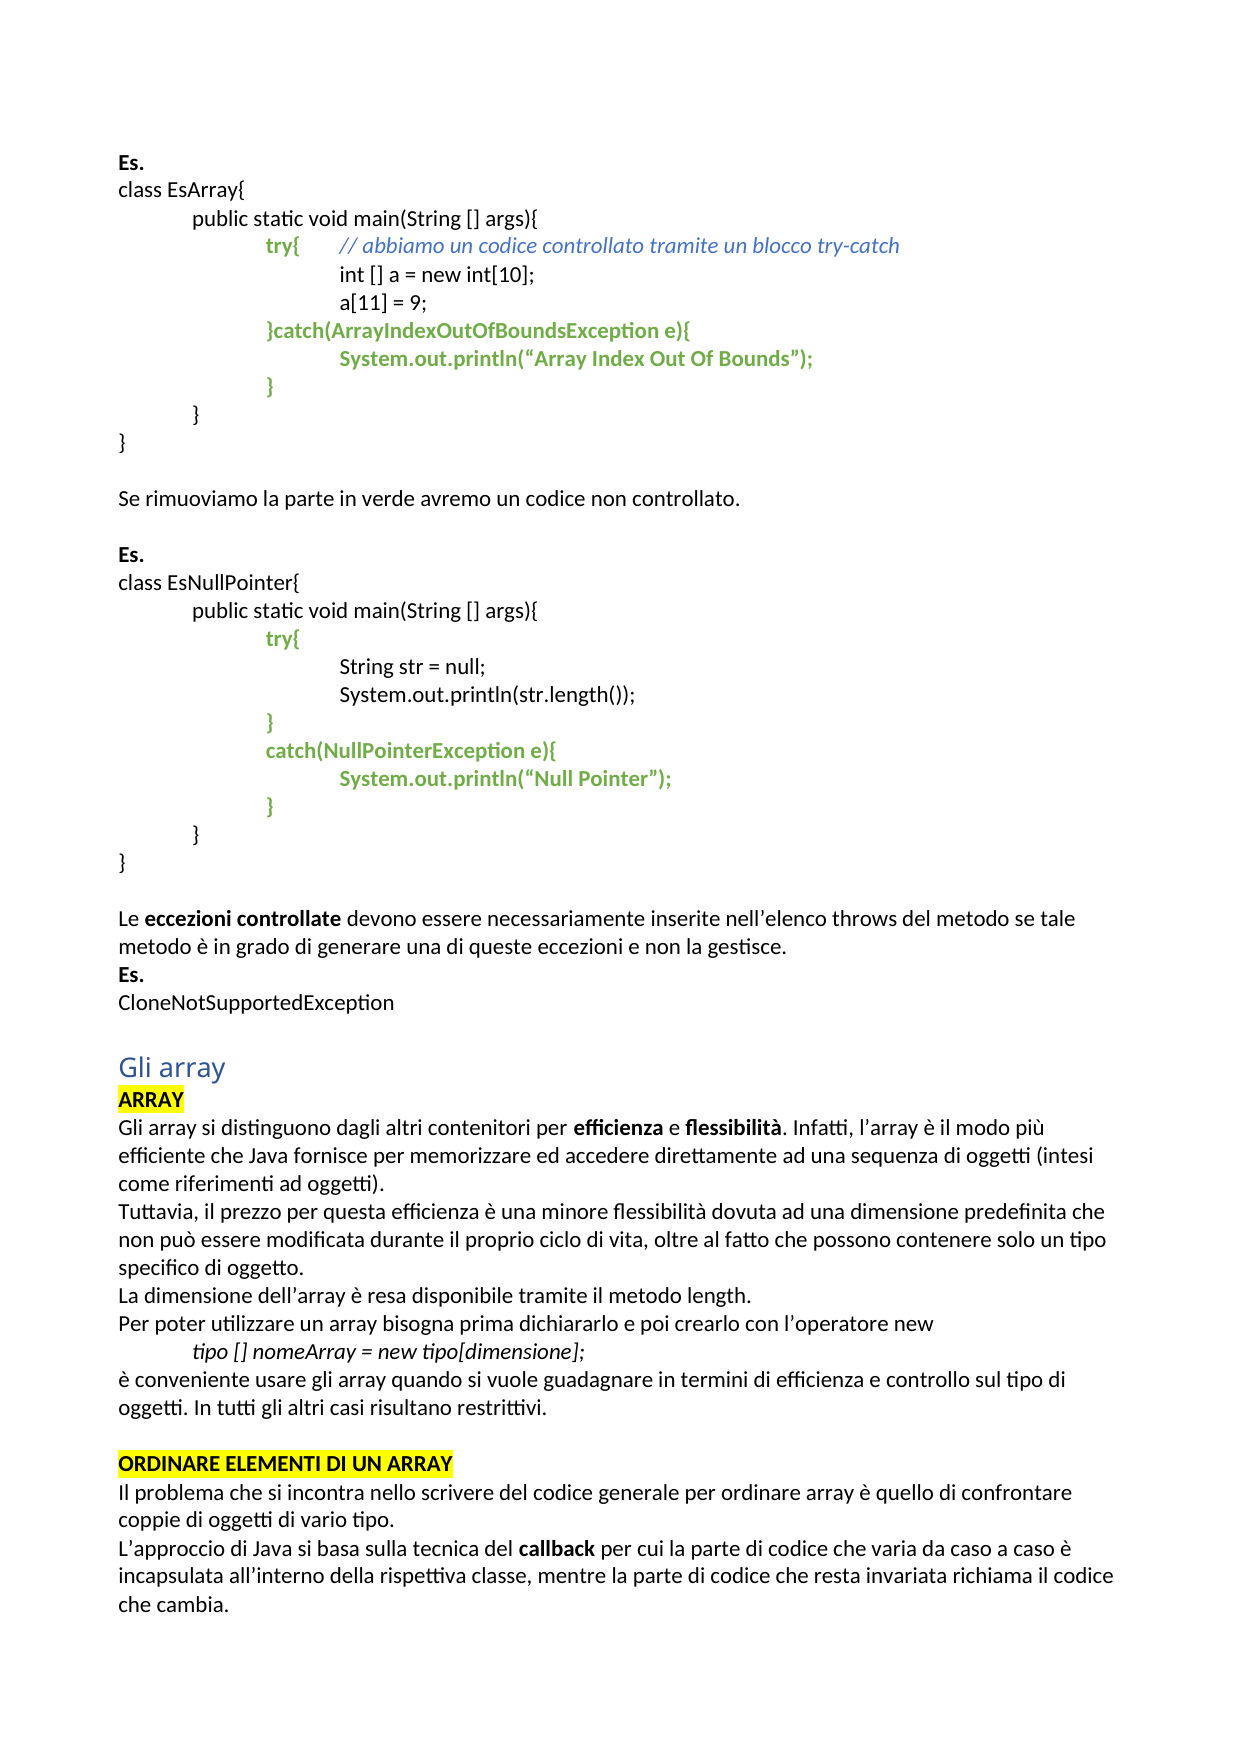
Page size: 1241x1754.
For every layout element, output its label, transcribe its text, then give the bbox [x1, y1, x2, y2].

text }catch(ArrayIndexOutOfBoundsException e){ [118, 316, 1122, 344]
text } [118, 372, 1122, 400]
text CloneNotSupportedException [118, 988, 1122, 1016]
text class EsArray{ [118, 176, 1122, 204]
text public static void main(String [] args){ [118, 204, 1122, 232]
text System.out.println(str.length()); [118, 680, 1122, 708]
text try{ // abbiamo un codice controllato tramite un blocco try-catch [118, 232, 1122, 260]
text int [] a = new int[10]; [118, 260, 1122, 288]
text } [118, 820, 1122, 848]
text Tuttavia, il prezzo per questa efficienza è una minore flessibilità dovuta ad una dimensione predefinita che non può essere modificata durante il proprio ciclo di vita, oltre al fatto che possono contenere solo un tipo specifico di oggetto. [118, 1197, 1122, 1281]
subtitle Gli array [118, 1048, 1122, 1085]
text } [118, 400, 1122, 428]
text Es. [118, 960, 1122, 988]
text } [118, 428, 1122, 456]
text La dimensione dell’array è resa disponibile tramite il metodo length. [118, 1281, 1122, 1309]
text è conveniente usare gli array quando si vuole guadagnare in termini di efficienza e controllo sul tipo di oggetti. In tutti gli altri casi risultano restrittivi. [118, 1366, 1122, 1422]
text Es. [118, 148, 1122, 176]
text System.out.println(“Null Pointer”); [118, 764, 1122, 792]
text Per poter utilizzare un array bisogna prima dichiararlo e poi crearlo con l’operatore new [118, 1309, 1122, 1337]
text try{ [118, 624, 1122, 652]
text catch(NullPointerException e){ [118, 736, 1122, 764]
text public static void main(String [] args){ [118, 596, 1122, 624]
text Le eccezioni controllate devono essere necessariamente inserite nell’elenco throws del metodo se tale metodo è in grado di generare una di queste eccezioni e non la gestisce. [118, 904, 1122, 960]
text ARRAY [118, 1085, 1122, 1113]
text } [118, 848, 1122, 876]
text Se rimuoviamo la parte in verde avremo un codice non controllato. [118, 484, 1122, 512]
text } [118, 792, 1122, 820]
text } [118, 708, 1122, 736]
text ORDINARE ELEMENTI DI UN ARRAY [118, 1449, 1122, 1478]
text String str = null; [118, 652, 1122, 680]
text class EsNullPointer{ [118, 568, 1122, 596]
text tipo [] nomeArray = new tipo[dimensione]; [118, 1337, 1122, 1366]
text Il problema che si incontra nello scrivere del codice generale per ordinare array è quello di confrontare coppie di oggetti di vario tipo. [118, 1478, 1122, 1534]
text Gli array si distinguono dagli altri contenitori per efficienza e flessibilità. Infatti, l’array è il modo più efficiente che Java fornisce per memorizzare ed accedere direttamente ad una sequenza di oggetti (intesi come riferimenti ad oggetti). [118, 1113, 1122, 1197]
text Es. [118, 540, 1122, 568]
text System.out.println(“Array Index Out Of Bounds”); [118, 344, 1122, 372]
text a[11] = 9; [118, 288, 1122, 316]
text L’approccio di Java si basa sulla tecnica del callback per cui la parte di codice che varia da caso a caso è incapsulata all’interno della rispettiva classe, mentre la parte di codice che resta invariata richiama il codice che cambia. [118, 1534, 1122, 1618]
